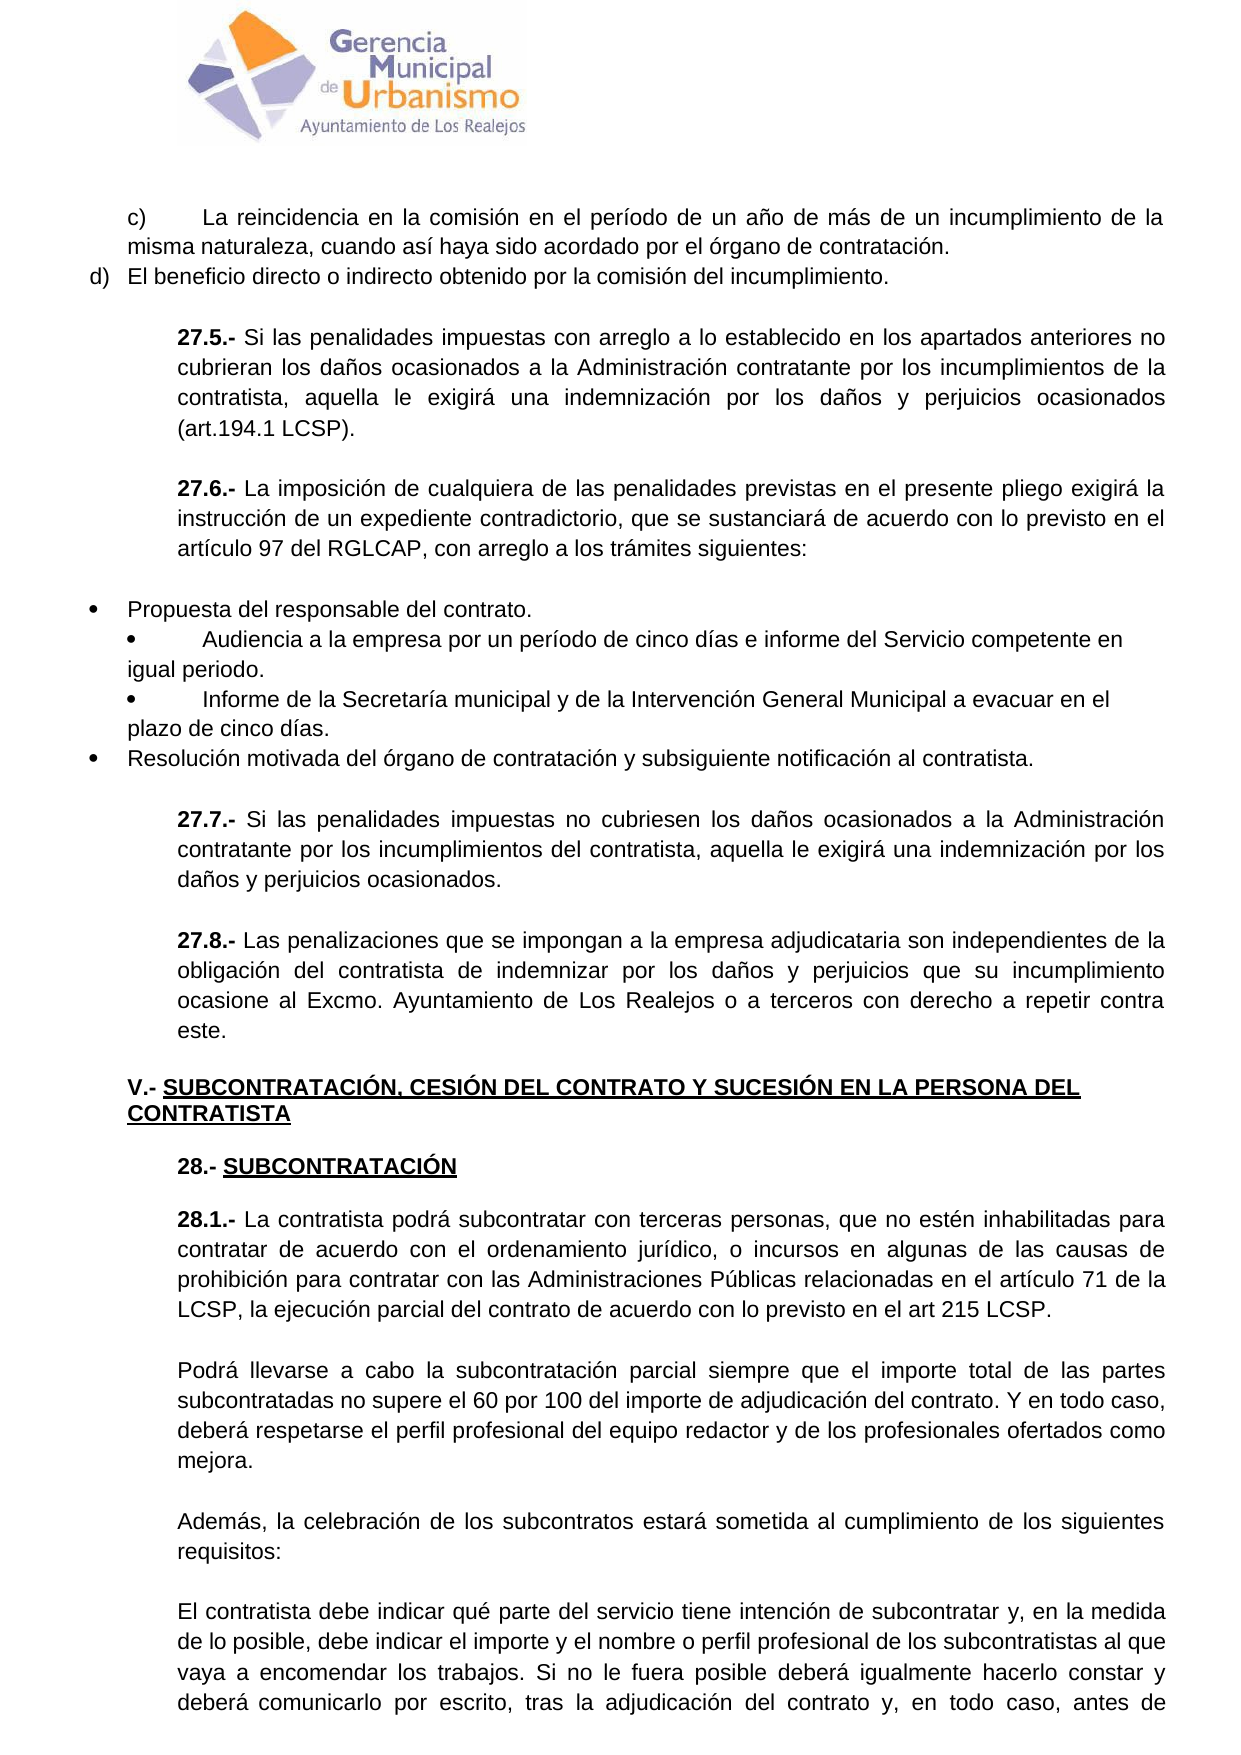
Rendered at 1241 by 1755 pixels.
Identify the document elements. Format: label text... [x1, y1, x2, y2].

text 27.5.- Si las penalidades impuestas con arreglo a lo establecido en los apartados anteriores no cubrieran los daños ocasionados a la Administración contratante por los incumplimientos de la contratista, aquella le exigirá una indemnización por los daños y perjuicios ocasionados (art.194.1 LCSP). [177, 324, 1166, 441]
list Informe de la Secretaría municipal y de la Intervención General Municipal a evacuar en el plazo de cinco días. [127, 686, 1165, 741]
list Resolución motivada del órgano de contratación y subsiguiente notificación al contratista. [89, 745, 1207, 771]
text 28.- SUBCONTRATACIÓN [177, 1153, 1207, 1179]
text Además, la celebración de los subcontratos estará sometida al cumplimiento de los siguientes requisitos: [177, 1508, 1165, 1564]
text El contratista debe indicar qué parte del servicio tiene intención de subcontratar y, en la medida de lo posible, debe indicar el importe y el nombre o perfil profesional de los subcontratistas al que vaya a encomendar los trabajos. Si no le fuera posible deberá igualmente hacerlo constar y deberá comunicarlo por escrito, tras la adjudicación del contrato y, en todo caso, antes de [177, 1598, 1166, 1715]
subtitle V.- SUBCONTRATACIÓN, CESIÓN DEL CONTRATO Y SUCESIÓN EN LA PERSONA DEL CONTRATISTA [127, 1074, 1133, 1126]
text 28.1.- La contratista podrá subcontratar con terceras personas, que no estén inhabilitadas para contratar de acuerdo con el ordenamiento jurídico, o incursos en algunas de las causas de prohibición para contratar con las Administraciones Públicas relacionadas en el artículo 71 de la LCSP, la ejecución parcial del contrato de acuerdo con lo previsto en el art 215 LCSP. [177, 1206, 1166, 1323]
text 27.7.- Si las penalidades impuestas no cubriesen los daños ocasionados a la Administración contratante por los incumplimientos del contratista, aquella le exigirá una indemnización por los daños y perjuicios ocasionados. [177, 806, 1165, 892]
list Propuesta del responsable del contrato. [89, 596, 1207, 622]
text 27.8.- Las penalizaciones que se impongan a la empresa adjudicataria son independientes de la obligación del contratista de indemnizar por los daños y perjuicios que su incumplimiento ocasione al Excmo. Ayuntamiento de Los Realejos o a terceros con derecho a repetir contra este. [177, 927, 1165, 1044]
list El beneficio directo o indirecto obtenido por la comisión del incumplimiento. [89, 263, 1207, 290]
list Audiencia a la empresa por un período de cinco días e informe del Servicio competente en igual periodo. [127, 626, 1166, 682]
list La reincidencia en la comisión en el período de un año de más de un incumplimiento de la misma naturaleza, cuando así haya sido acordado por el órgano de contratación. [127, 203, 1165, 259]
text 27.6.- La imposición de cualquiera de las penalidades previstas en el presente pliego exigirá la instrucción de un expediente contradictorio, que se sustanciará de acuerdo con lo previsto en el artículo 97 del RGLCAP, con arreglo a los trámites siguientes: [177, 475, 1165, 562]
text Podrá llevarse a cabo la subcontratación parcial siempre que el importe total de las partes subcontratadas no supere el 60 por 100 del importe de adjudicación del contrato. Y en todo caso, deberá respetarse el perfil profesional del equipo redactor y de los profesionales ofertados como mejora. [177, 1357, 1167, 1474]
